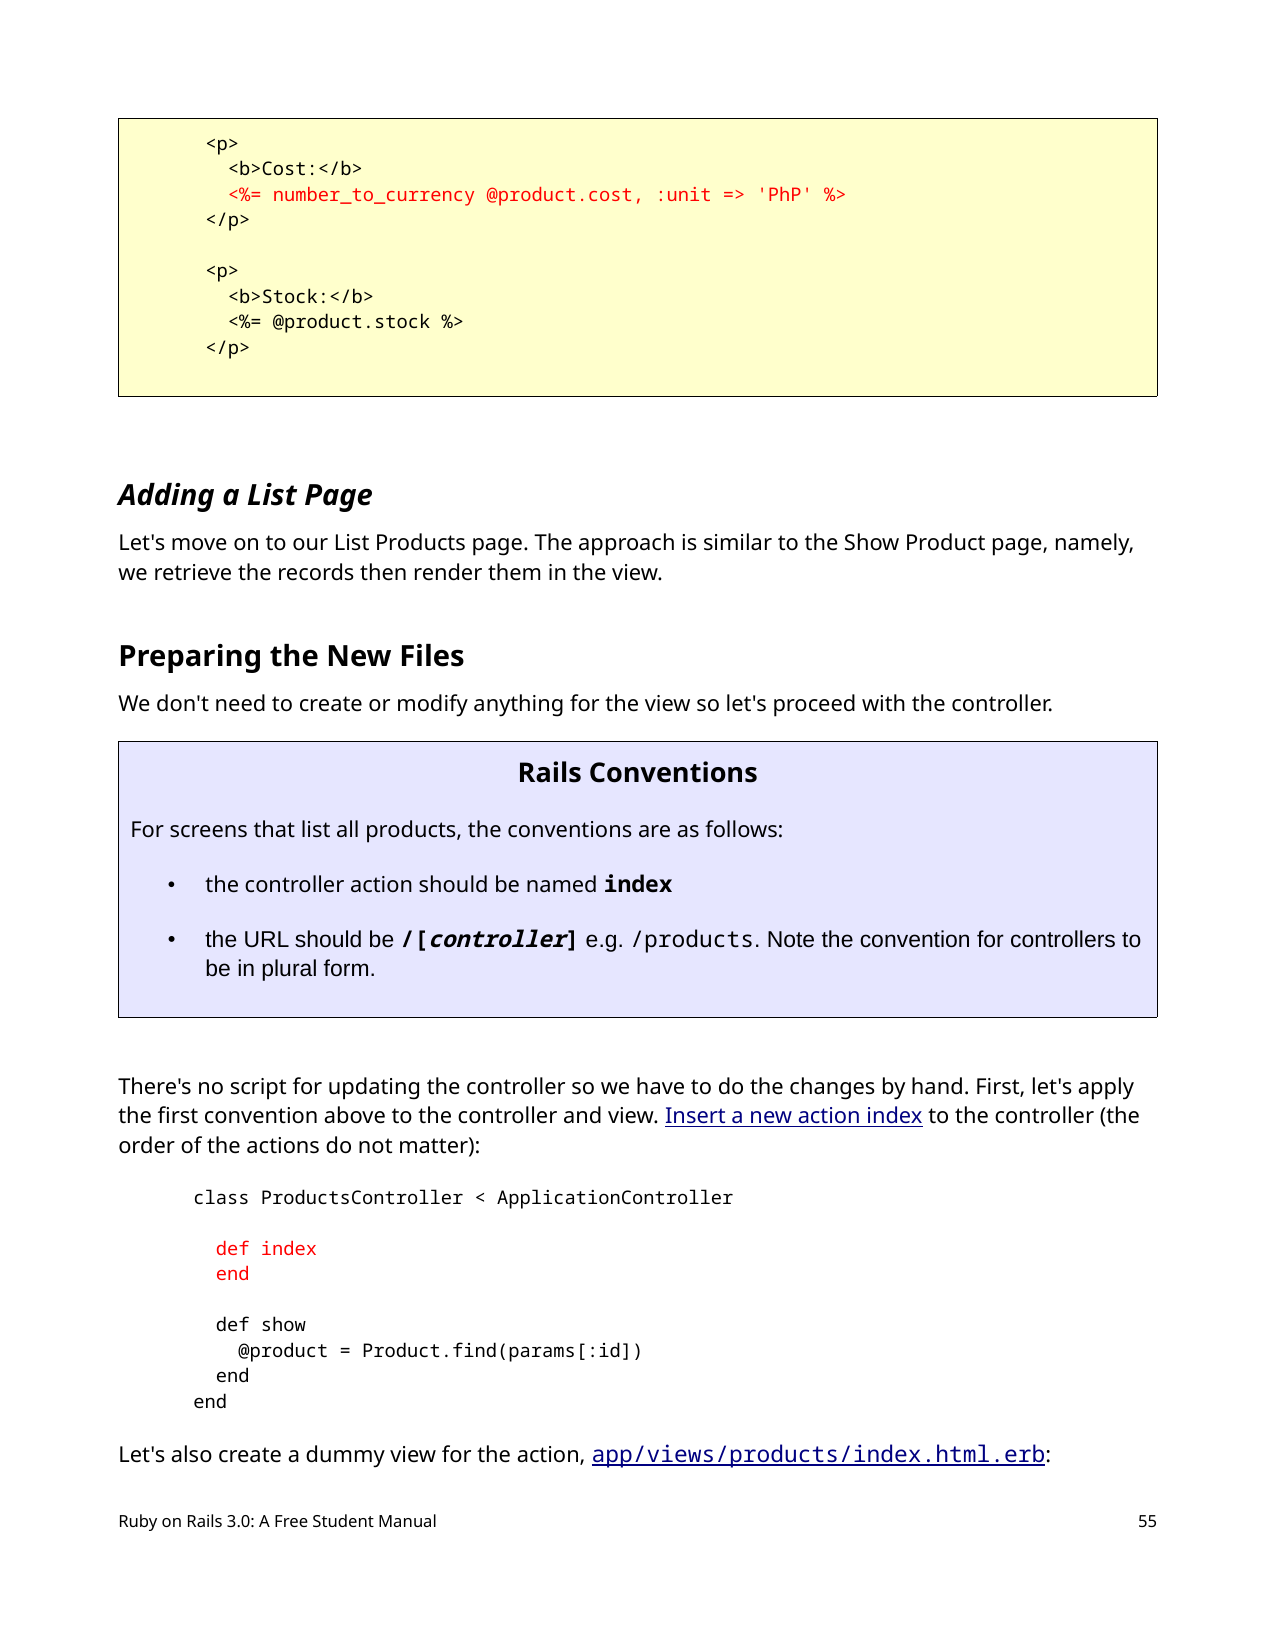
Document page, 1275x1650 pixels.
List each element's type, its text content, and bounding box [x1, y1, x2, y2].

subtitle Adding a List Page [118, 475, 1157, 514]
text There's no script for updating the controller so we have to do the changes by hand. First, let's apply the first convention above to the controller and view. Insert a new action index to the controller (the order of the actions do not matter): [118, 1071, 1157, 1160]
subtitle Preparing the New Files [118, 635, 1157, 675]
text class ProductsController < ApplicationController def index end def show @product = Product.find(params[:id]) end end [193, 1184, 1157, 1414]
text Let's also create a dummy view for the action, app/views/products/index.html.erb: [118, 1438, 1157, 1469]
table_header Rails Conventions For screens that list all products, the conventions are as follows: the controller action should be named index the URL should be /[controller] e.g. /products. Note the convention for controllers to be in plural form. [119, 742, 1157, 1017]
table_header <p> <b>Cost:</b> <%= number_to_currency @product.cost, :unit => 'PhP' %> </p> <p> <b>Stock:</b> <%= @product.stock %> </p> [119, 119, 1157, 396]
text Let's move on to our List Products page. The approach is similar to the Show Product page, namely, we retrieve the records then render them in the view. [118, 527, 1157, 586]
text We don't need to create or modify anything for the view so let's proceed with the controller. [118, 688, 1157, 717]
